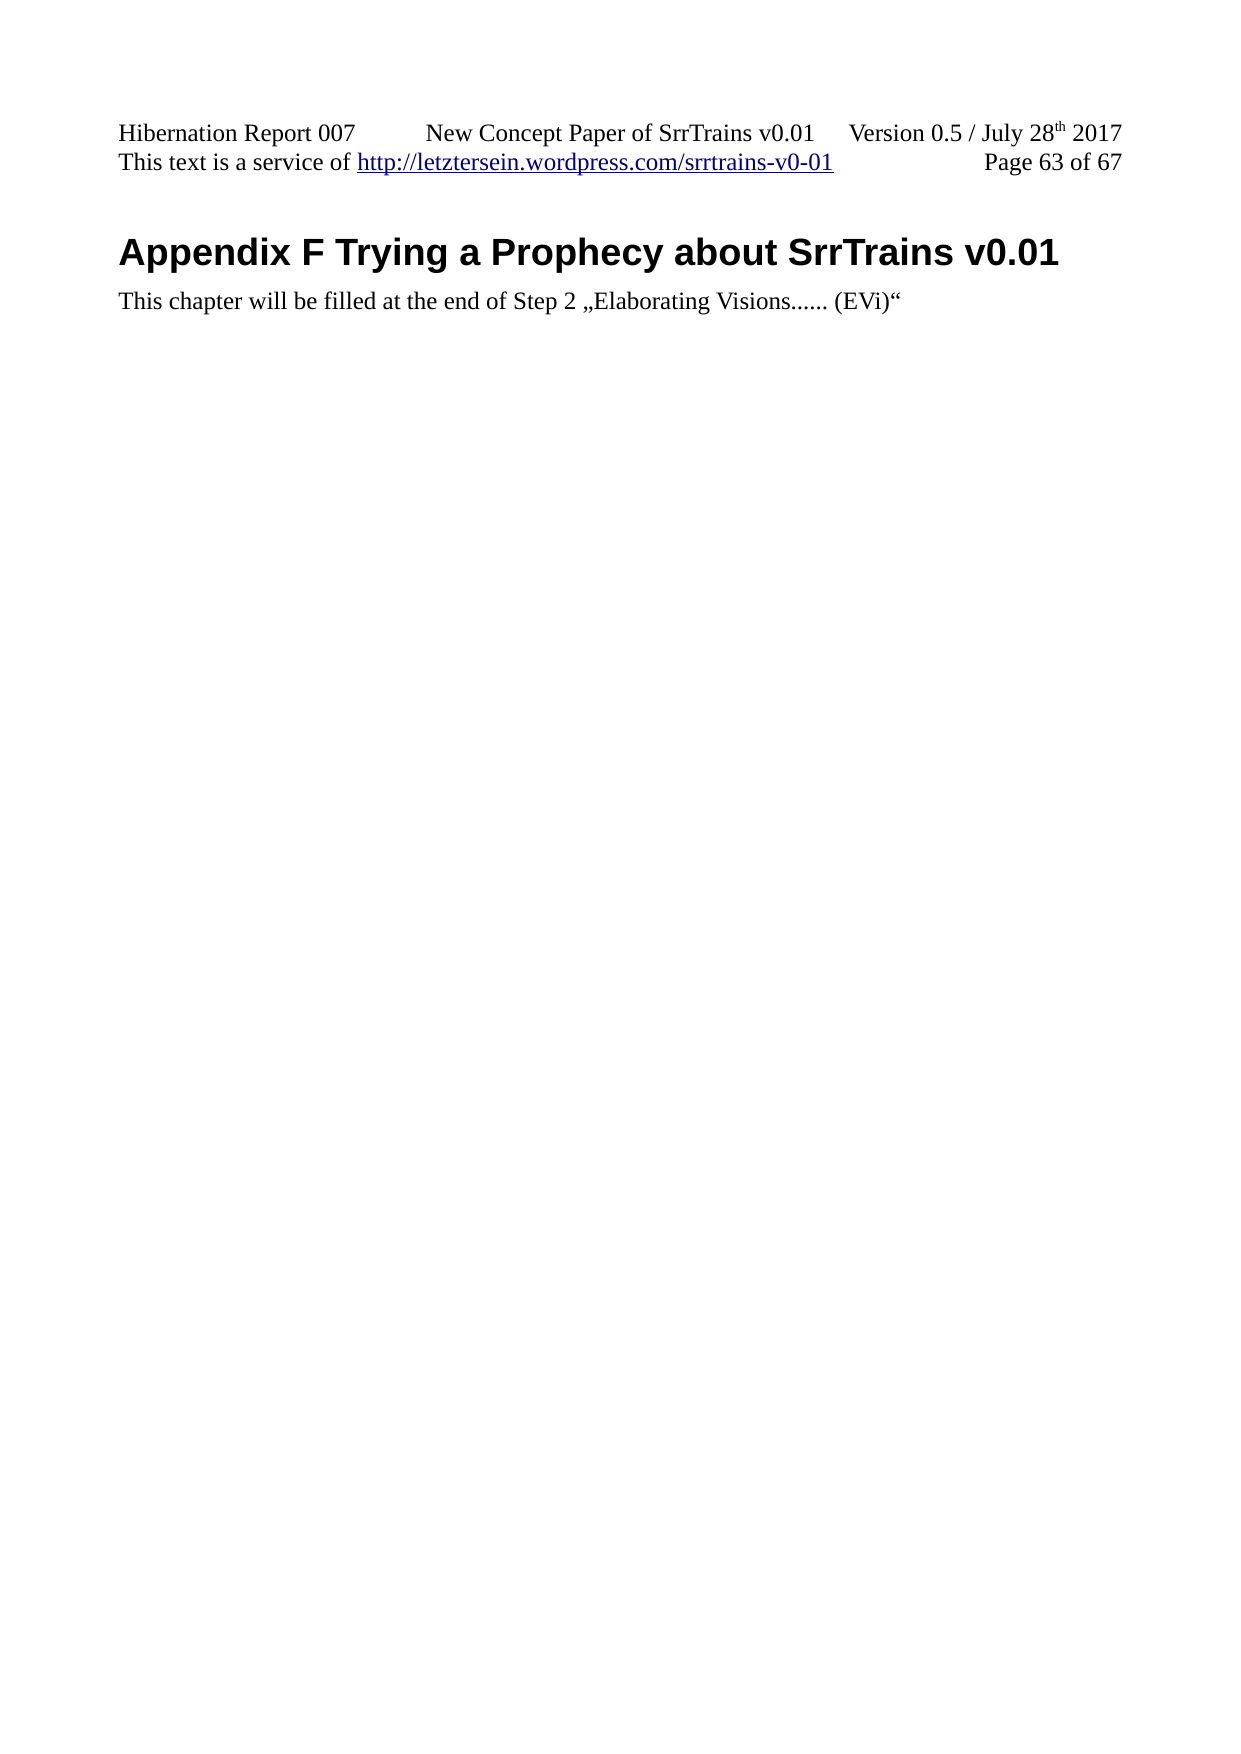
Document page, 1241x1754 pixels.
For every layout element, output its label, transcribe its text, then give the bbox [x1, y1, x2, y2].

subtitle Appendix F Trying a Prophecy about SrrTrains v0.01 [118, 230, 1122, 274]
text This chapter will be filled at the end of Step 2 „Elaborating Visions...... (EVi)“ [118, 286, 1122, 315]
